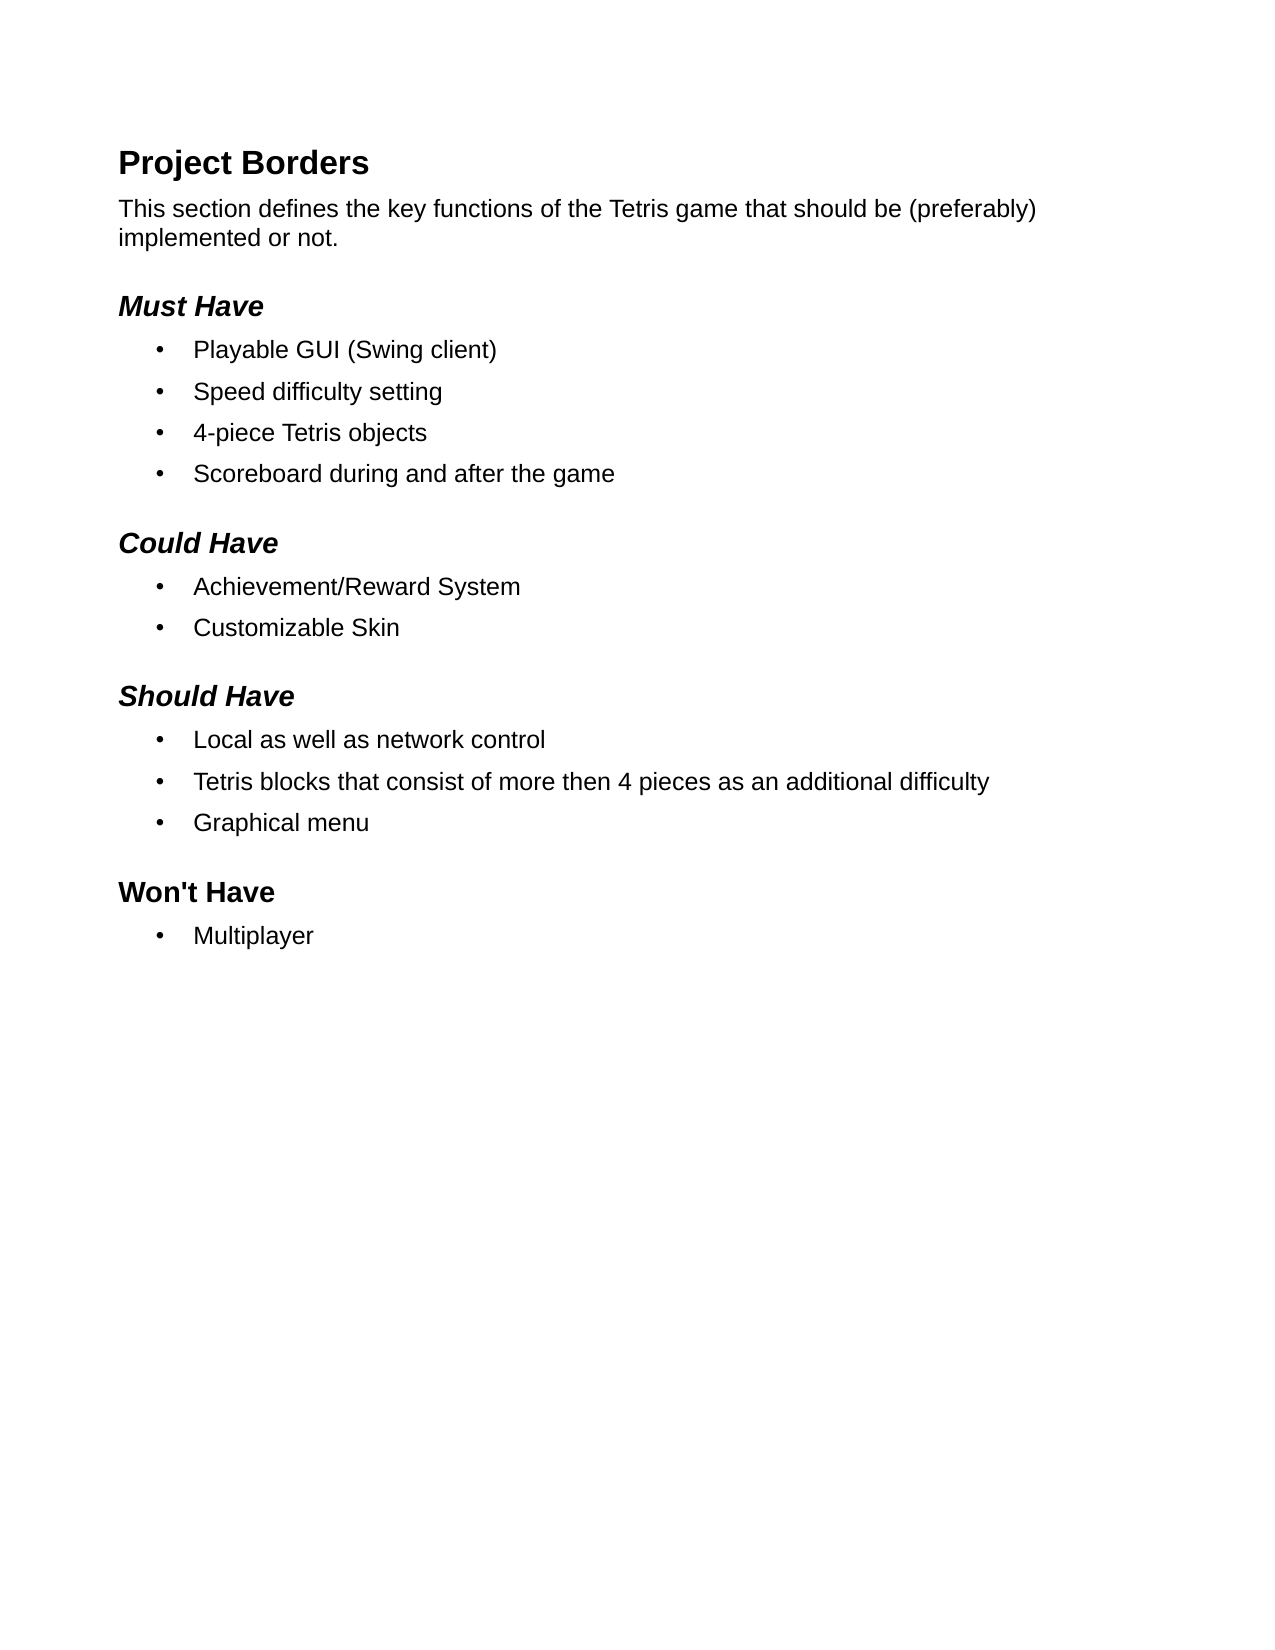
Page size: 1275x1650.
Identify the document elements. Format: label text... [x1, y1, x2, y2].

subtitle Must Have [118, 289, 1157, 323]
list Graphical menu [156, 808, 1157, 837]
list Scoreboard during and after the game [156, 459, 1157, 488]
list Achievement/Reward System [156, 572, 1157, 601]
subtitle Won't Have [118, 874, 1157, 908]
text This section defines the key functions of the Tetris game that should be (preferably) implemented or not. [118, 194, 1157, 252]
list 4-piece Tetris objects [156, 418, 1157, 447]
list Customizable Skin [156, 613, 1157, 642]
list Speed difficulty setting [156, 377, 1157, 406]
list Multiplayer [156, 921, 1157, 949]
list Playable GUI (Swing client) [156, 335, 1157, 364]
subtitle Should Have [118, 679, 1157, 713]
subtitle Could Have [118, 526, 1157, 559]
list Tetris blocks that consist of more then 4 pieces as an additional difficulty [156, 767, 1157, 796]
list Local as well as network control [156, 726, 1157, 754]
subtitle Project Borders [118, 143, 1157, 182]
